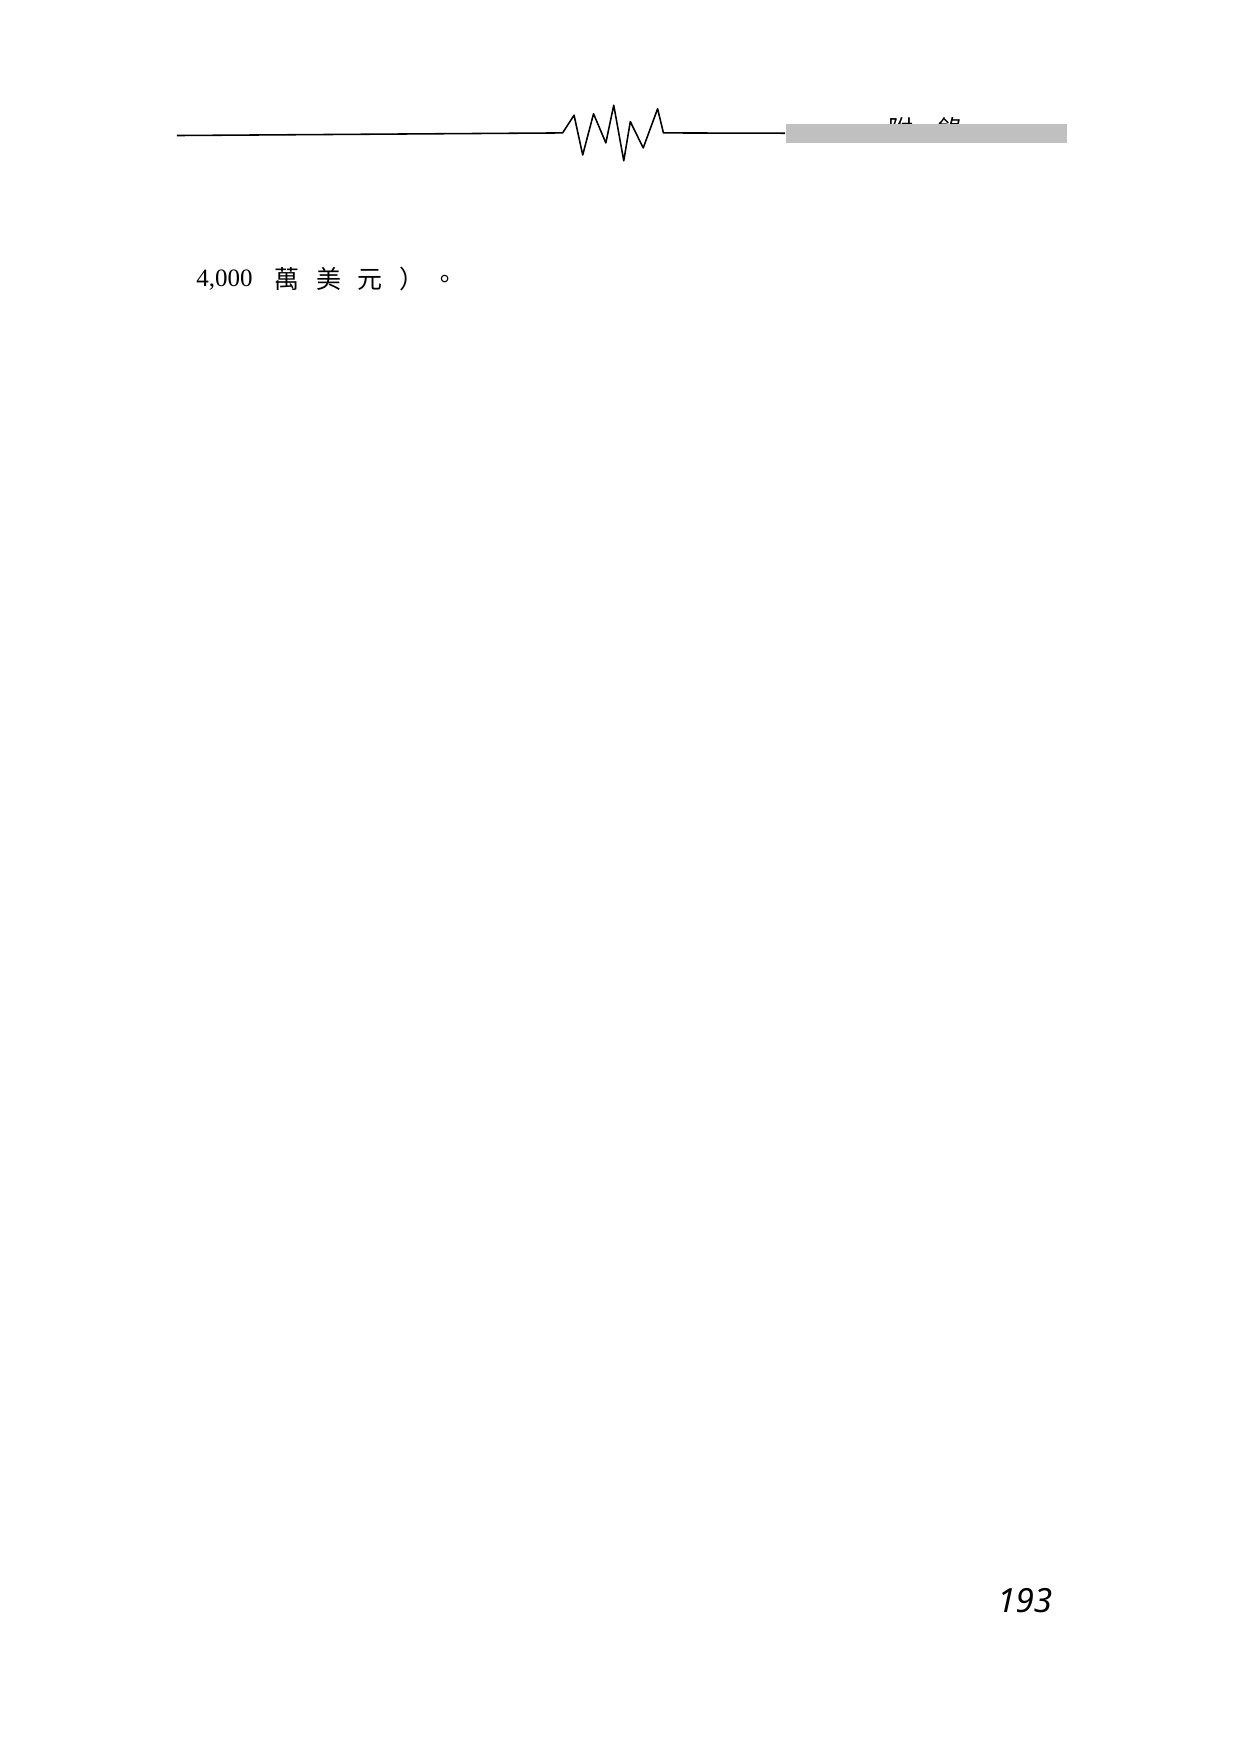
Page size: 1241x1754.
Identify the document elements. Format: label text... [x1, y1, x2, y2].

text 4,000萬美元）。 [183, 236, 1058, 299]
